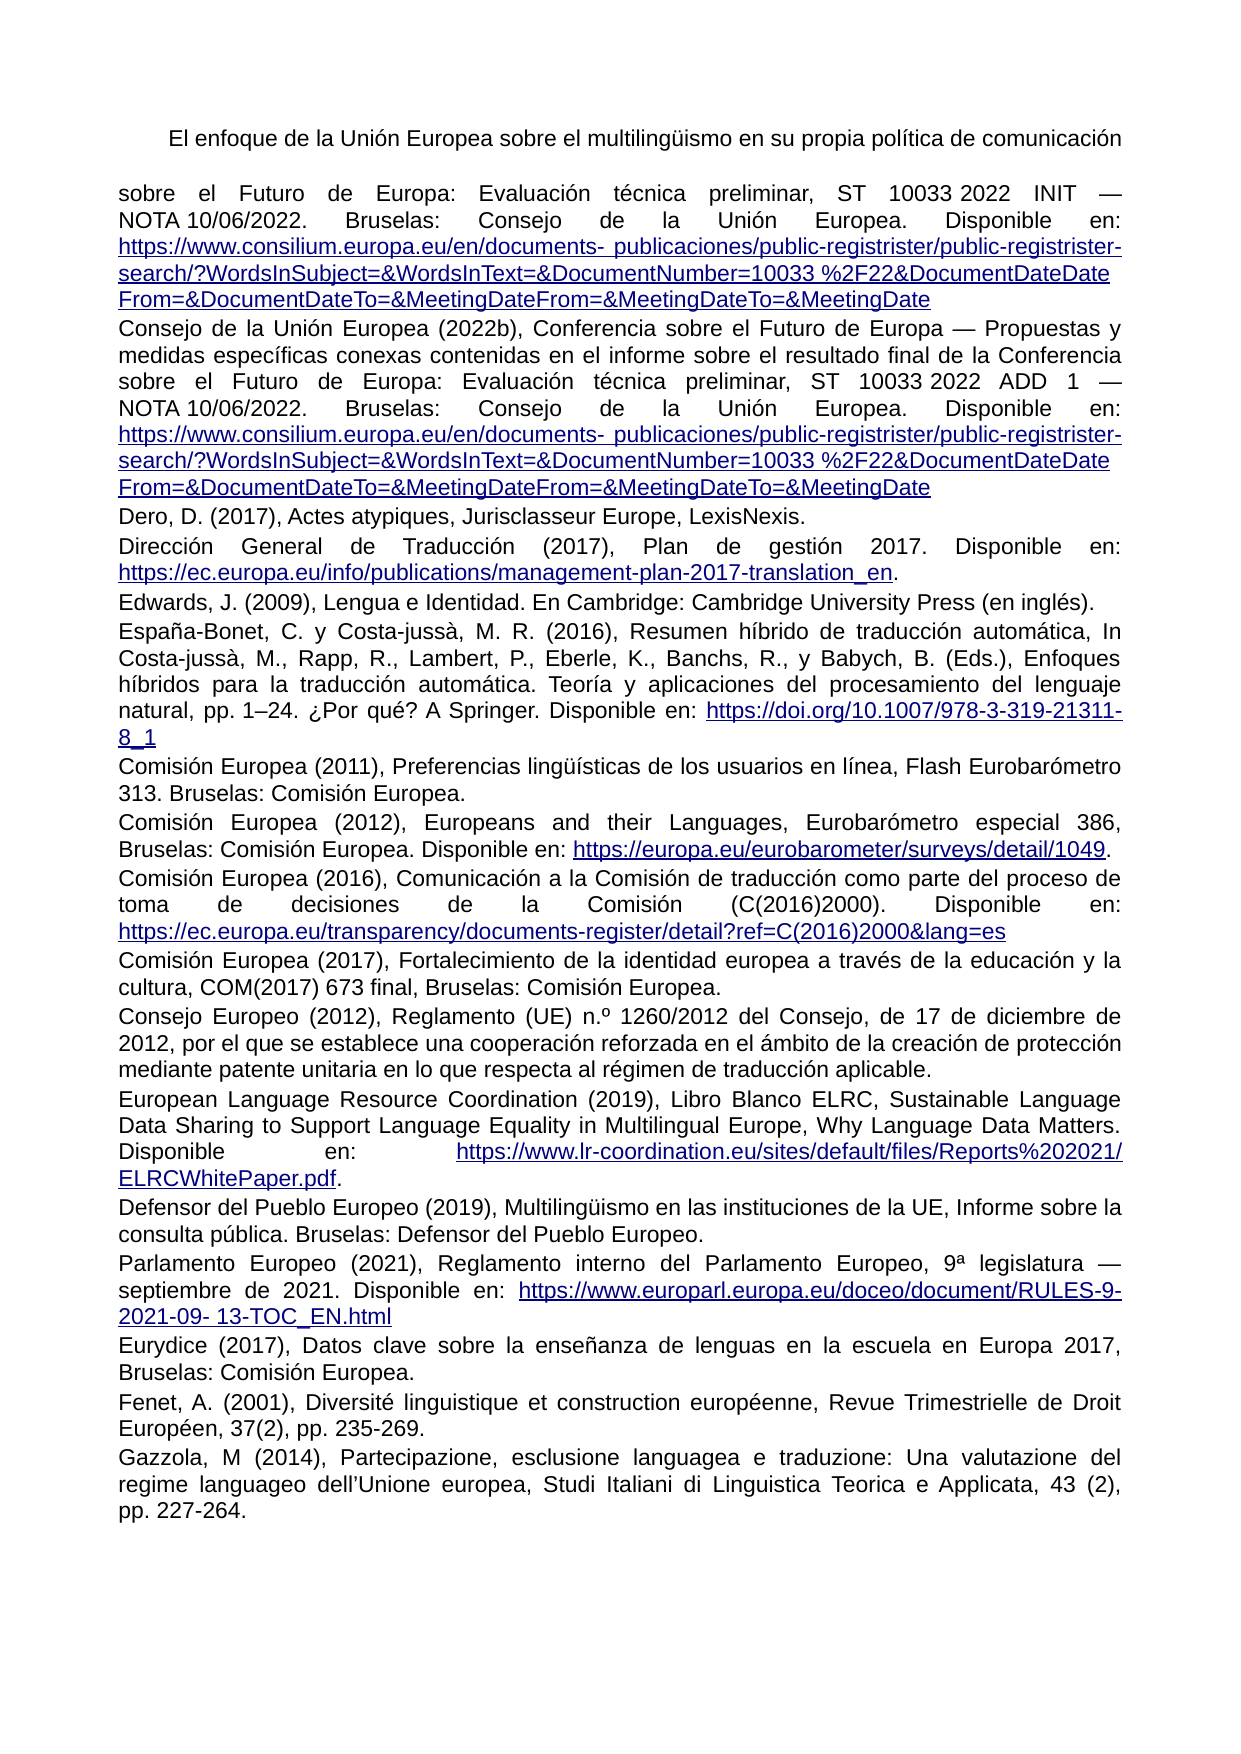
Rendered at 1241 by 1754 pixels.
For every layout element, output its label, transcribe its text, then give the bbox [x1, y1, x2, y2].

text Comisión Europea (2017), Fortalecimiento de la identidad europea a través de la educación y la cultura, COM(2017) 673 final, Bruselas: Comisión Europea. [118, 947, 1122, 1000]
text Consejo de la Unión Europea (2022b), Conferencia sobre el Futuro de Europa — Propuestas y medidas específicas conexas contenidas en el informe sobre el resultado final de la Conferencia sobre el Futuro de Europa: Evaluación técnica preliminar, ST 10033 2022 ADD 1 — NOTA 10/06/2022. Bruselas: Consejo de la Unión Europea. Disponible en: https://www.consilium.europa.eu/en/documents- publicaciones/public-registrister/public-registrister- [118, 315, 1122, 444]
text sobre el Futuro de Europa: Evaluación técnica preliminar, ST 10033 2022 INIT — NOTA 10/06/2022. Bruselas: Consejo de la Unión Europea. Disponible en: https://www.consilium.europa.eu/en/documents- publicaciones/public-registrister/public-registrister- [118, 180, 1122, 256]
text European Language Resource Coordination (2019), Libro Blanco ELRC, Sustainable Language Data Sharing to Support Language Equality in Multilingual Europe, Why Language Data Matters. Disponible en: https://www.lr-coordination.eu/sites/default/files/Reports%202021/ELRCWhitePaper.pdf. [118, 1086, 1122, 1191]
text Fenet, A. (2001), Diversité linguistique et construction européenne, Revue Trimestrielle de Droit Européen, 37(2), pp. 235-269. [118, 1388, 1122, 1441]
text Eurydice (2017), Datos clave sobre la enseñanza de lenguas en la escuela en Europa 2017, Bruselas: Comisión Europea. [118, 1332, 1122, 1385]
text Dero, D. (2017), Actes atypiques, Jurisclasseur Europe, LexisNexis. [118, 503, 1122, 529]
text search/?WordsInSubject=&WordsInText=&DocumentNumber=10033 %2F22&DocumentDateDateFrom=&DocumentDateTo=&MeetingDateFrom=&MeetingDateTo=&MeetingDate [118, 257, 1122, 312]
text Gazzola, M (2014), Partecipazione, esclusione languagea e traduzione: Una valutazione del regime languageo dell’Unione europea, Studi Italiani di Linguistica Teorica e Applicata, 43 (2), pp. 227-264. [118, 1444, 1122, 1523]
text España-Bonet, C. y Costa-jussà, M. R. (2016), Resumen híbrido de traducción automática, In Costa-jussà, M., Rapp, R., Lambert, P., Eberle, K., Banchs, R., y Babych, B. (Eds.), Enfoques híbridos para la traducción automática. Teoría y aplicaciones del procesamiento del lenguaje natural, pp. 1–24. ¿Por qué? A Springer. Disponible en: https://doi.org/10.1007/978-3-319-21311-8_1 [118, 618, 1122, 750]
text Dirección General de Traducción (2017), Plan de gestión 2017. Disponible en: https://ec.europa.eu/info/publications/management-plan-2017-translation_en. [118, 533, 1122, 585]
text Comisión Europea (2012), Europeans and their Languages, Eurobarómetro especial 386, Bruselas: Comisión Europea. Disponible en: https://europa.eu/eurobarometer/surveys/detail/1049. [118, 809, 1122, 862]
text Comisión Europea (2016), Comunicación a la Comisión de traducción como parte del proceso de toma de decisiones de la Comisión (C(2016)2000). Disponible en: https://ec.europa.eu/transparency/documents-register/detail?ref=C(2016)2000&lang=es [118, 865, 1122, 944]
text search/?WordsInSubject=&WordsInText=&DocumentNumber=10033 %2F22&DocumentDateDateFrom=&DocumentDateTo=&MeetingDateFrom=&MeetingDateTo=&MeetingDate [118, 445, 1122, 500]
text Consejo Europeo (2012), Reglamento (UE) n.º 1260/2012 del Consejo, de 17 de diciembre de 2012, por el que se establece una cooperación reforzada en el ámbito de la creación de protección mediante patente unitaria en lo que respecta al régimen de traducción aplicable. [118, 1003, 1122, 1082]
text Defensor del Pueblo Europeo (2019), Multilingüismo en las instituciones de la UE, Informe sobre la consulta pública. Bruselas: Defensor del Pueblo Europeo. [118, 1194, 1122, 1247]
text Comisión Europea (2011), Preferencias lingüísticas de los usuarios en línea, Flash Eurobarómetro 313. Bruselas: Comisión Europea. [118, 753, 1122, 806]
text Edwards, J. (2009), Lengua e Identidad. En Cambridge: Cambridge University Press (en inglés). [118, 589, 1122, 615]
text Parlamento Europeo (2021), Reglamento interno del Parlamento Europeo, 9ª legislatura — septiembre de 2021. Disponible en: https://www.europarl.europa.eu/doceo/document/RULES-9-2021-09- 13-TOC_EN.html [118, 1250, 1122, 1329]
